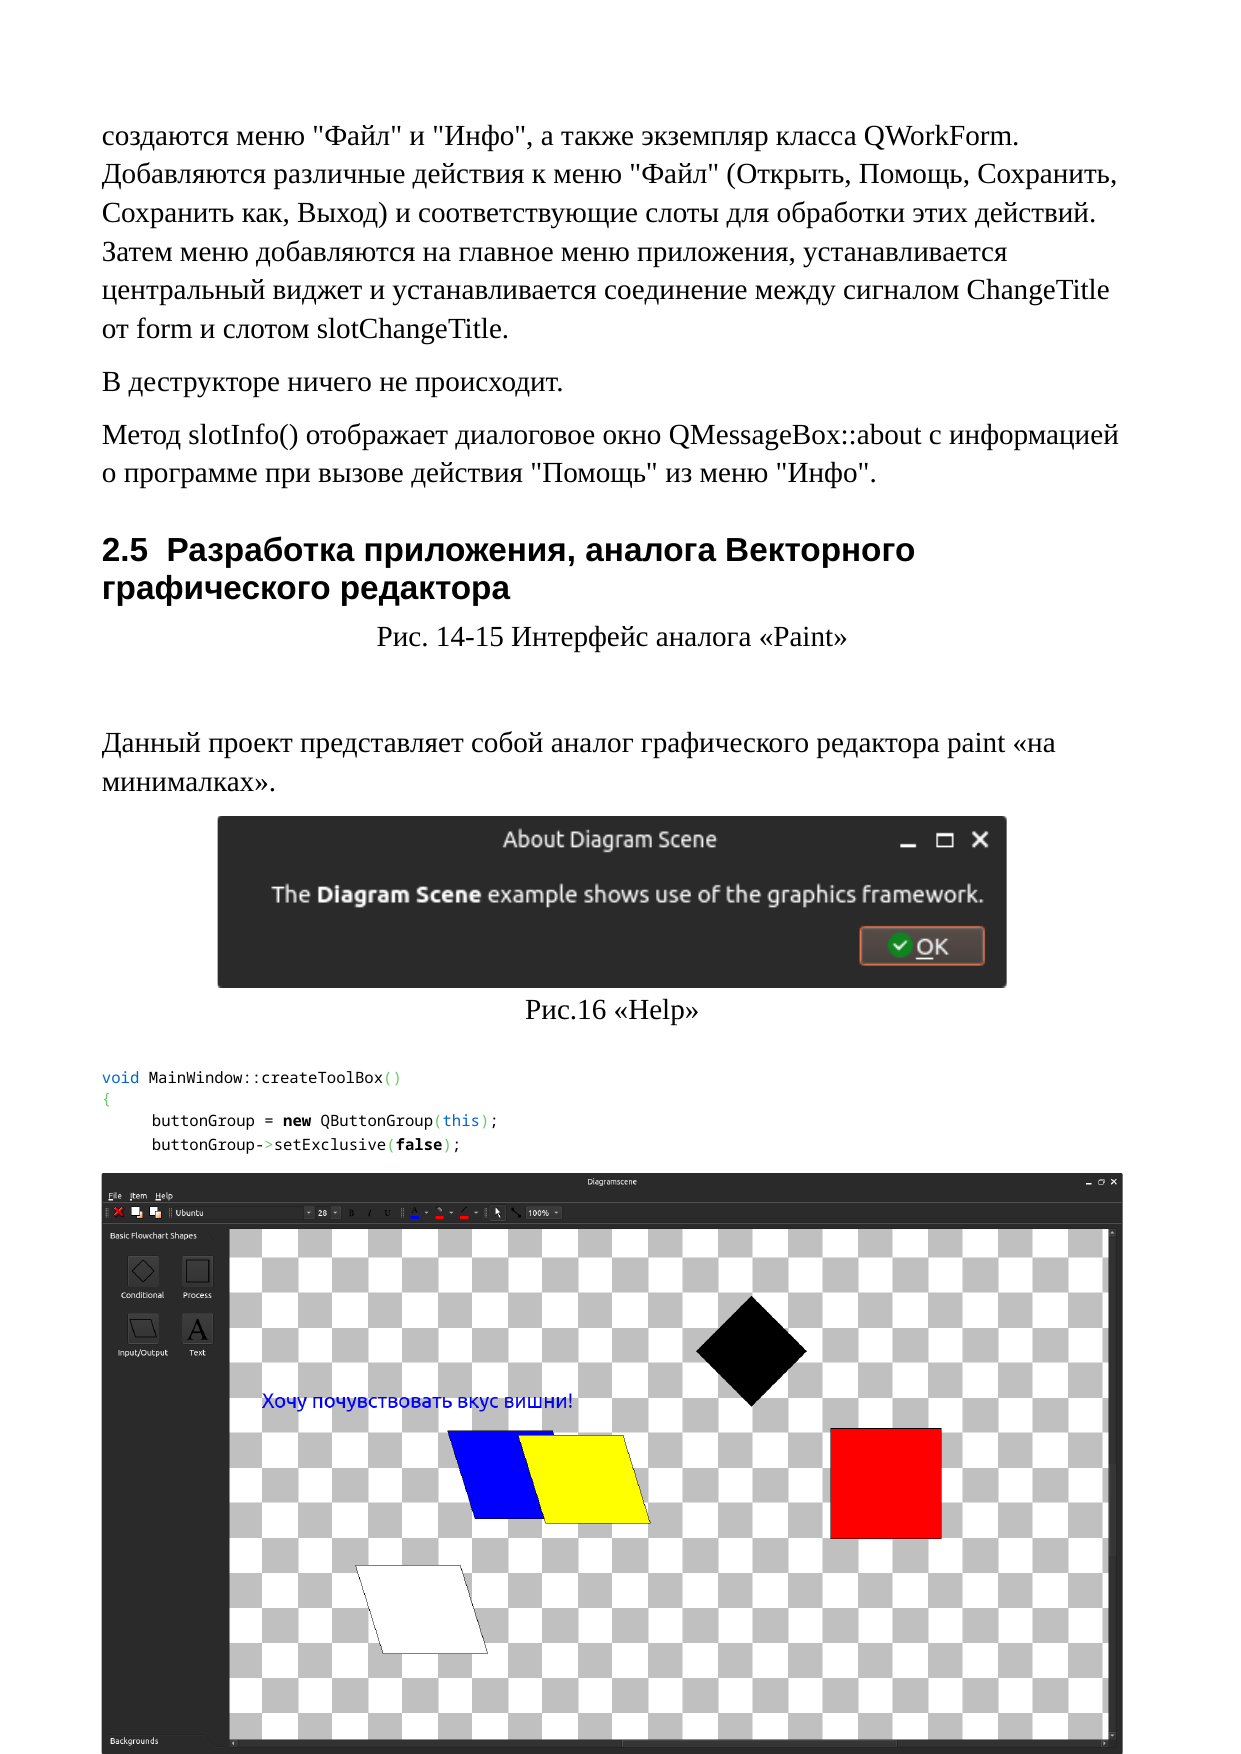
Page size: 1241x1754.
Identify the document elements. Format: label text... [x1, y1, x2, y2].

text void MainWindow::createToolBox() [102, 1067, 1123, 1088]
text { [102, 1088, 1123, 1109]
subtitle 2.5 Разработка приложения, аналога Векторного графического редактора [102, 529, 1123, 606]
text Рис.16 «Help» [102, 988, 1123, 1026]
picture [217, 816, 1007, 988]
text buttonGroup->setExclusive(false); [102, 1133, 1123, 1156]
text buttonGroup = new QButtonGroup(this); [102, 1109, 1123, 1133]
text Данный проект представляет собой аналог графического редактора paint «на минималках». [102, 725, 1123, 797]
text создаются меню "Файл" и "Инфо", а также экземпляр класса QWorkForm. Добавляются различные действия к меню "Файл" (Открыть, Помощь, Сохранить, Сохранить как, Выход) и соответствующие слоты для обработки этих действий. Затем меню добавляются на главное меню приложения, устанавливается центральный виджет и устанавливается соединение между сигналом ChangeTitle от form и слотом slotChangeTitle. [102, 118, 1123, 344]
text Рис. 14-15 Интерфейс аналога «Paint» [102, 619, 1123, 652]
text В деструкторе ничего не происходит. [102, 364, 1123, 397]
text Метод slotInfo() отображает диалоговое окно QMessageBox::about с информацией о программе при вызове действия "Помощь" из меню "Инфо". [102, 417, 1123, 489]
picture [101, 1173, 1123, 1754]
